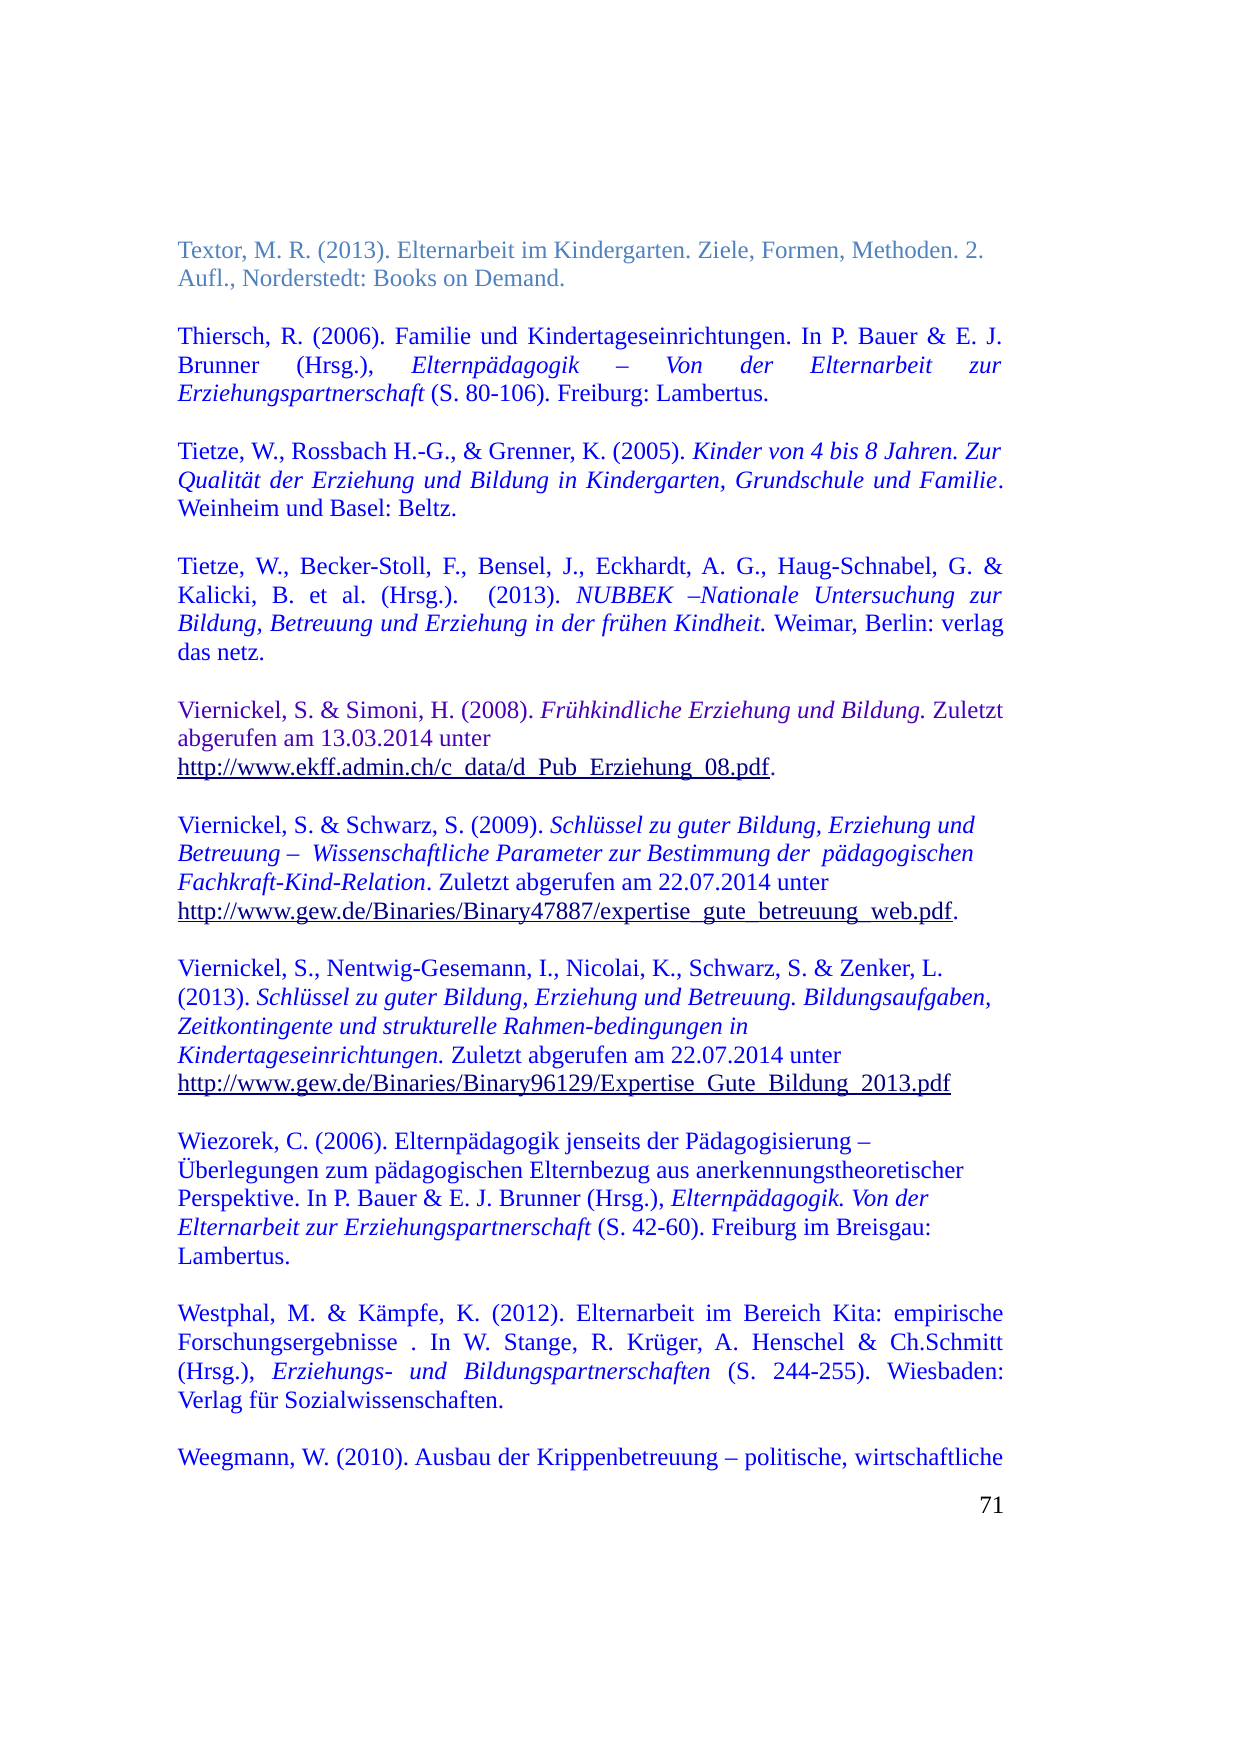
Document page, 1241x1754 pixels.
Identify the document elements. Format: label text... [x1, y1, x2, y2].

text Westphal, M. & Kämpfe, K. (2012). Elternarbeit im Bereich Kita: empirische Forschungsergebnisse . In W. Stange, R. Krüger, A. Henschel & Ch.Schmitt (Hrsg.), Erziehungs- und Bildungspartnerschaften (S. 244-255). Wiesbaden: Verlag für Sozialwissenschaften. [177, 1298, 1004, 1413]
text Weegmann, W. (2010). Ausbau der Krippenbetreuung – politische, wirtschaftliche [177, 1442, 1004, 1471]
text Viernickel, S. & Simoni, H. (2008). Frühkindliche Erziehung und Bildung. Zuletzt abgerufen am 13.03.2014 unter http://www.ekff.admin.ch/c_data/d_Pub_Erziehung_08.pdf. [177, 695, 1004, 781]
text Wiezorek, C. (2006). Elternpädagogik jenseits der Pädagogisierung – Überlegungen zum pädagogischen Elternbezug aus anerkennungstheoretischer Perspektive. In P. Bauer & E. J. Brunner (Hrsg.), Elternpädagogik. Von der Elternarbeit zur Erziehungspartnerschaft (S. 42-60). Freiburg im Breisgau: Lambertus. [177, 1126, 1004, 1270]
text Thiersch, R. (2006). Familie und Kindertageseinrichtungen. In P. Bauer & E. J. Brunner (Hrsg.), Elternpädagogik – Von der Elternarbeit zur Erziehungspartnerschaft (S. 80-106). Freiburg: Lambertus. [177, 321, 1004, 407]
text Textor, M. R. (2013). Elternarbeit im Kindergarten. Ziele, Formen, Methoden. 2. Aufl., Norderstedt: Books on Demand. [177, 235, 1004, 292]
text Tietze, W., Rossbach H.-G., & Grenner, K. (2005). Kinder von 4 bis 8 Jahren. Zur Qualität der Erziehung und Bildung in Kindergarten, Grundschule und Familie. Weinheim und Basel: Beltz. [177, 436, 1004, 522]
text Viernickel, S. & Schwarz, S. (2009). Schlüssel zu guter Bildung, Erziehung und Betreuung – Wissenschaftliche Parameter zur Bestimmung der pädagogischen Fachkraft-Kind-Relation. Zuletzt abgerufen am 22.07.2014 unter http://www.gew.de/Binaries/Binary47887/expertise_gute_betreuung_web.pdf. [177, 810, 1004, 925]
text Tietze, W., Becker-Stoll, F., Bensel, J., Eckhardt, A. G., Haug-Schnabel, G. & Kalicki, B. et al. (Hrsg.). (2013). NUBBEK –Nationale Untersuchung zur Bildung, Betreuung und Erziehung in der frühen Kindheit. Weimar, Berlin: verlag das netz. [177, 551, 1004, 666]
text Viernickel, S., Nentwig-Gesemann, I., Nicolai, K., Schwarz, S. & Zenker, L. (2013). Schlüssel zu guter Bildung, Erziehung und Betreuung. Bildungsaufgaben, Zeitkontingente und strukturelle Rahmen-bedingungen in Kindertageseinrichtungen. Zuletzt abgerufen am 22.07.2014 unter http://www.gew.de/Binaries/Binary96129/Expertise_Gute_Bildung_2013.pdf [177, 953, 1004, 1097]
